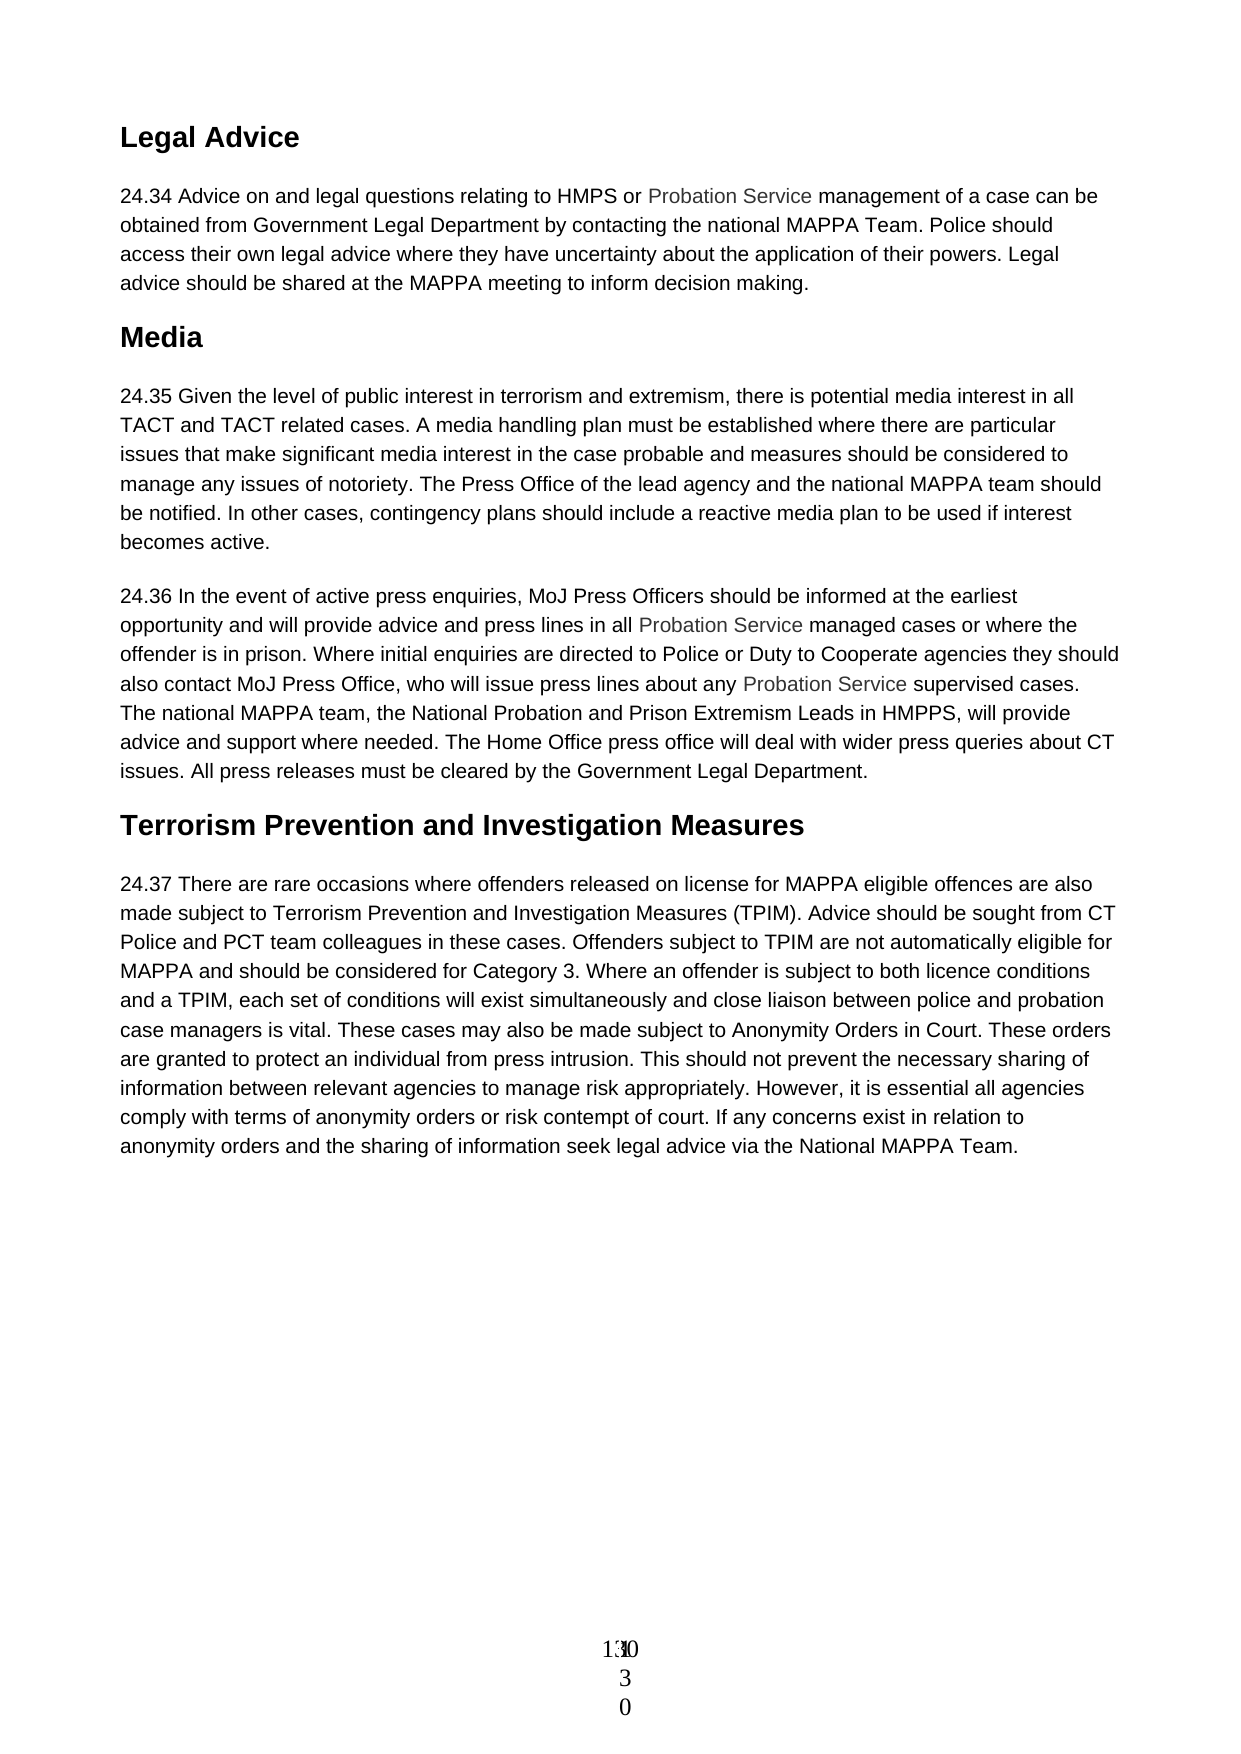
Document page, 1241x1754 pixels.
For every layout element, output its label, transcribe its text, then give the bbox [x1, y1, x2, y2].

text 24.34 Advice on and legal questions relating to HMPS or Probation Service management of a case can be obtained from Government Legal Department by contacting the national MAPPA Team. Police should access their own legal advice where they have uncertainty about the application of their powers. Legal advice should be shared at the MAPPA meeting to inform decision making. [120, 178, 1120, 295]
text 24.37 There are rare occasions where offenders released on license for MAPPA eligible offences are also made subject to Terrorism Prevention and Investigation Measures (TPIM). Advice should be sought from CT Police and PCT team colleagues in these cases. Offenders subject to TPIM are not automatically eligible for MAPPA and should be considered for Category 3. Where an offender is subject to both licence conditions and a TPIM, each set of conditions will exist simultaneously and close liaison between police and probation case managers is vital. These cases may also be made subject to Anonymity Orders in Court. These orders are granted to protect an individual from press intrusion. This should not prevent the necessary sharing of information between relevant agencies to manage risk appropriately. However, it is essential all agencies comply with terms of anonymity orders or risk contempt of court. If any concerns exist in relation to anonymity orders and the sharing of information seek legal advice via the National MAPPA Team. [120, 866, 1120, 1158]
subtitle Terrorism Prevention and Investigation Measures [120, 808, 1120, 841]
subtitle Legal Advice [120, 120, 1120, 153]
text 24.36 In the event of active press enquiries, MoJ Press Officers should be informed at the earliest opportunity and will provide advice and press lines in all Probation Service managed cases or where the offender is in prison. Where initial enquiries are directed to Police or Duty to Cooperate agencies they should also contact MoJ Press Office, who will issue press lines about any Probation Service supervised cases. The national MAPPA team, the National Probation and Prison Extremism Leads in HMPPS, will provide advice and support where needed. The Home Office press office will deal with wider press queries about CT issues. All press releases must be cleared by the Government Legal Department. [120, 579, 1120, 783]
subtitle Media [120, 320, 1120, 354]
text 24.35 Given the level of public interest in terrorism and extremism, there is potential media interest in all TACT and TACT related cases. A media handling plan must be established where there are particular issues that make significant media interest in the case probable and measures should be considered to manage any issues of notoriety. The Press Office of the lead agency and the national MAPPA team should be notified. In other cases, contingency plans should include a reactive media plan to be used if interest becomes active. [120, 379, 1120, 554]
